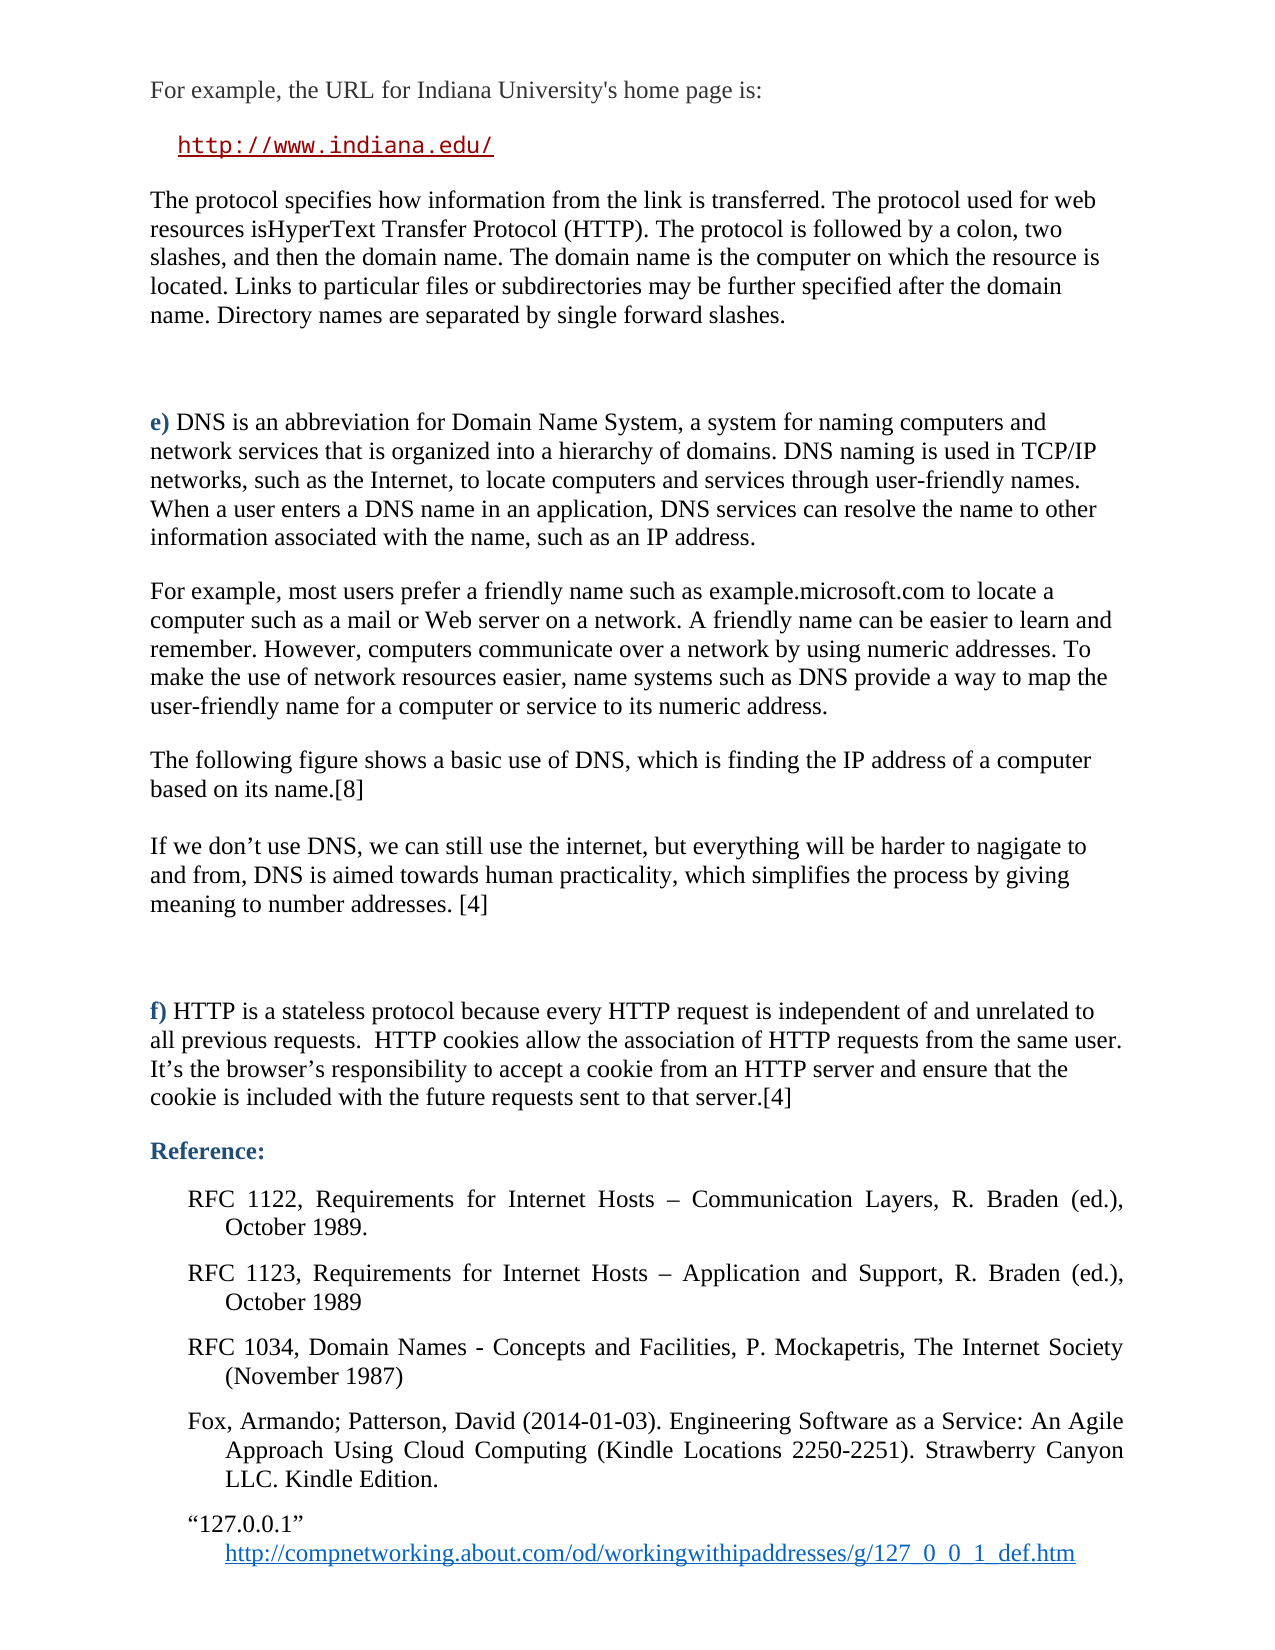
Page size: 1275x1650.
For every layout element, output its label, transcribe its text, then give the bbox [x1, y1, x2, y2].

text Reference: [150, 1136, 1125, 1165]
text RFC 1034, Domain Names - Concepts and Facilities, P. Mockapetris, The Internet Society (November 1987) [187, 1332, 1125, 1389]
text The protocol specifies how information from the link is transferred. The protocol used for web resources isHyperText Transfer Protocol (HTTP). The protocol is followed by a colon, two slashes, and then the domain name. The domain name is the computer on which the resource is located. Links to particular files or subdirectories may be further specified after the domain name. Directory names are separated by single forward slashes. [150, 185, 1125, 329]
text Fox, Armando; Patterson, David (2014-01-03). Engineering Software as a Service: An Agile Approach Using Cloud Computing (Kindle Locations 2250-2251). Strawberry Canyon LLC. Kindle Edition. [187, 1406, 1125, 1492]
text f) HTTP is a stateless protocol because every HTTP request is independent of and unrelated to all previous requests. HTTP cookies allow the association of HTTP requests from the same user. It’s the browser’s responsibility to accept a cookie from an HTTP server and ensure that the cookie is included with the future requests sent to that server.[4] [150, 996, 1125, 1111]
text e) DNS is an abbreviation for Domain Name System, a system for naming computers and network services that is organized into a hierarchy of domains. DNS naming is used in TCP/IP networks, such as the Internet, to locate computers and services through user-friendly names. When a user enters a DNS name in an application, DNS services can resolve the name to other information associated with the name, such as an IP address. [150, 407, 1125, 551]
text http://www.indiana.edu/ [150, 129, 1125, 160]
text For example, the URL for Indiana University's home page is: [150, 75, 1125, 104]
text RFC 1123, Requirements for Internet Hosts – Application and Support, R. Braden (ed.), October 1989 [187, 1258, 1125, 1315]
text RFC 1122, Requirements for Internet Hosts – Communication Layers, R. Braden (ed.), October 1989. [187, 1184, 1125, 1241]
text “127.0.0.1” http://compnetworking.about.com/od/workingwithipaddresses/g/127_0_0_1_def.htm [187, 1509, 1125, 1567]
text The following figure shows a basic use of DNS, which is finding the IP address of a computer based on its name.[8] If we don’t use DNS, we can still use the internet, but everything will be harder to nagigate to and from, DNS is aimed towards human practicality, which simplifies the process by giving meaning to number addresses. [4] [150, 745, 1125, 917]
text For example, most users prefer a friendly name such as example.microsoft.com to locate a computer such as a mail or Web server on a network. A friendly name can be easier to learn and remember. However, computers communicate over a network by using numeric addresses. To make the use of network resources easier, name systems such as DNS provide a way to map the user-friendly name for a computer or service to its numeric address. [150, 576, 1125, 720]
